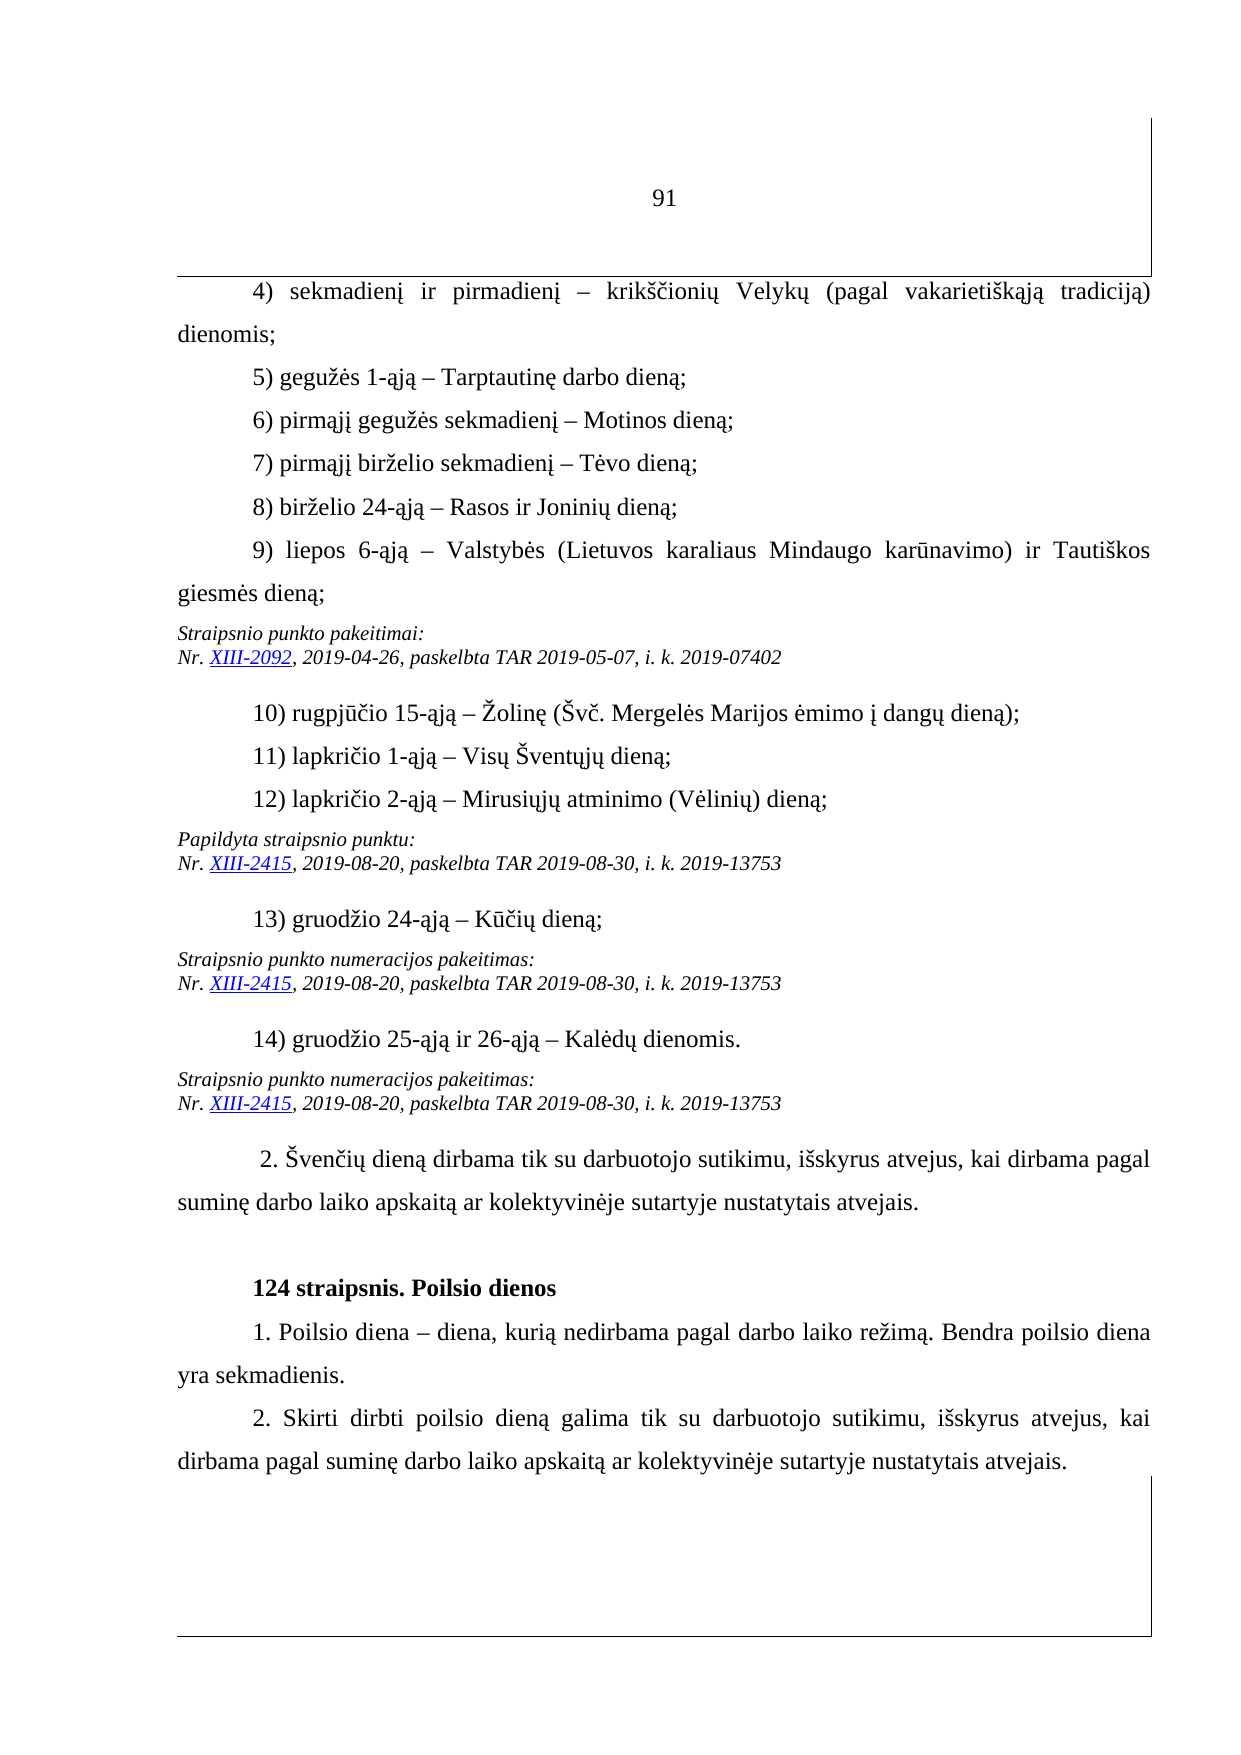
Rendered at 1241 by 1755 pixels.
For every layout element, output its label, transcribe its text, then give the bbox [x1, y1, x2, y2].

text Papildyta straipsnio punktu: [177, 827, 1152, 851]
text 5) gegužės 1-ąją – Tarptautinę darbo dieną; [177, 362, 1152, 391]
text Nr. XIII-2415, 2019-08-20, paskelbta TAR 2019-08-30, i. k. 2019-13753 [177, 1091, 1152, 1115]
text 7) pirmąjį birželio sekmadienį – Tėvo dieną; [177, 448, 1152, 477]
text 14) gruodžio 25-ąją ir 26-ąją – Kalėdų dienomis. [177, 1024, 1152, 1053]
text 1. Poilsio diena – diena, kurią nedirbama pagal darbo laiko režimą. Bendra poilsio diena yra sekmadienis. [177, 1317, 1152, 1388]
text 4) sekmadienį ir pirmadienį – krikščionių Velykų (pagal vakarietiškąją tradiciją) dienomis; [177, 276, 1152, 348]
text 10) rugpjūčio 15-ąją – Žolinę (Švč. Mergelės Marijos ėmimo į dangų dieną); [177, 698, 1152, 727]
text 11) lapkričio 1-ąją – Visų Šventųjų dieną; [177, 741, 1152, 770]
text 6) pirmąjį gegužės sekmadienį – Motinos dieną; [177, 405, 1152, 434]
text 8) birželio 24-ąją – Rasos ir Joninių dieną; [177, 492, 1152, 520]
text Nr. XIII-2415, 2019-08-20, paskelbta TAR 2019-08-30, i. k. 2019-13753 [177, 971, 1152, 995]
text 12) lapkričio 2-ąją – Mirusiųjų atminimo (Vėlinių) dieną; [177, 784, 1152, 813]
text 13) gruodžio 24-ąją – Kūčių dieną; [177, 904, 1152, 933]
text Straipsnio punkto numeracijos pakeitimas: [177, 1067, 1152, 1091]
text 2. Skirti dirbti poilsio dieną galima tik su darbuotojo sutikimu, išskyrus atvejus, kai dirbama pagal suminę darbo laiko apskaitą ar kolektyvinėje sutartyje nustatytais atvejais. [177, 1403, 1152, 1475]
text Nr. XIII-2415, 2019-08-20, paskelbta TAR 2019-08-30, i. k. 2019-13753 [177, 851, 1152, 875]
text Nr. XIII-2092, 2019-04-26, paskelbta TAR 2019-05-07, i. k. 2019-07402 [177, 645, 1152, 669]
text 9) liepos 6-ąją – Valstybės (Lietuvos karaliaus Mindaugo karūnavimo) ir Tautiškos giesmės dieną; [177, 535, 1152, 607]
text Straipsnio punkto pakeitimai: [177, 621, 1152, 645]
text 124 straipsnis. Poilsio dienos [177, 1273, 1152, 1302]
text 2. Švenčių dieną dirbama tik su darbuotojo sutikimu, išskyrus atvejus, kai dirbama pagal suminę darbo laiko apskaitą ar kolektyvinėje sutartyje nustatytais atvejais. [177, 1144, 1152, 1216]
text Straipsnio punkto numeracijos pakeitimas: [177, 947, 1152, 971]
